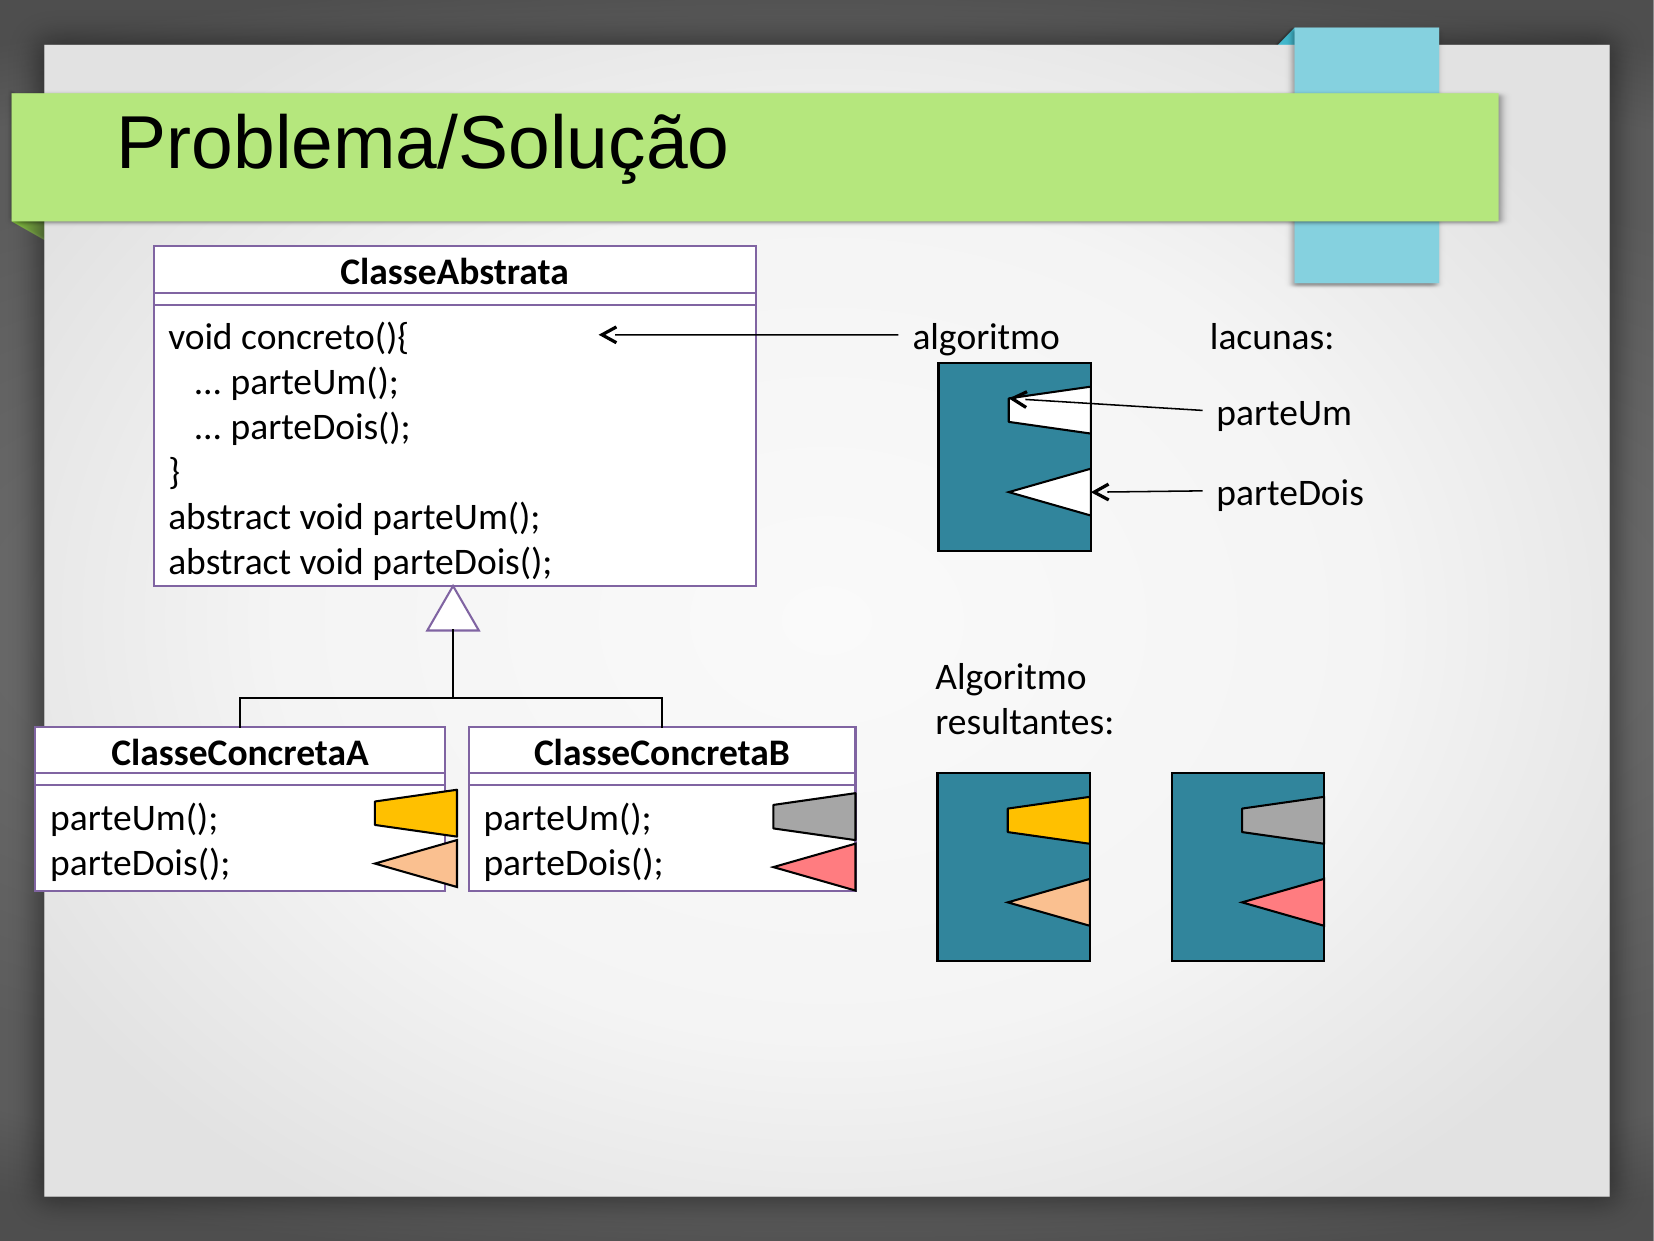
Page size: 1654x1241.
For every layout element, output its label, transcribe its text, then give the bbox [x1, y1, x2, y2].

text_box [773, 843, 856, 891]
text_box [937, 773, 1090, 961]
text_box [773, 793, 856, 841]
text_box parteDois [1201, 460, 1465, 522]
text_box parteUm(); parteDois(); [35, 785, 446, 891]
text_box algoritmo [897, 304, 1120, 366]
text_box void concreto(){ ... parteUm(); ... parteDois(); } abstract void parteUm(); abstract void parteDois(); [153, 304, 756, 586]
text_box ClasseConcretaA [35, 726, 446, 773]
title Problema/Solução [75, 45, 1426, 233]
text_box Algoritmo resultantes: [920, 644, 1193, 750]
text_box [938, 366, 1091, 551]
text_box [1171, 773, 1325, 961]
text_box [468, 773, 856, 785]
text_box lacunas: [1195, 304, 1389, 366]
text_box [374, 789, 458, 837]
text_box [153, 292, 756, 304]
text_box [427, 585, 479, 631]
text_box parteUm [1201, 380, 1430, 441]
text_box ClasseAbstrata [153, 246, 756, 292]
text_box [35, 773, 446, 785]
text_box [374, 840, 458, 888]
text_box ClasseConcretaB [468, 726, 856, 773]
picture [0, 0, 1654, 1241]
text_box parteUm(); parteDois(); [468, 785, 856, 891]
